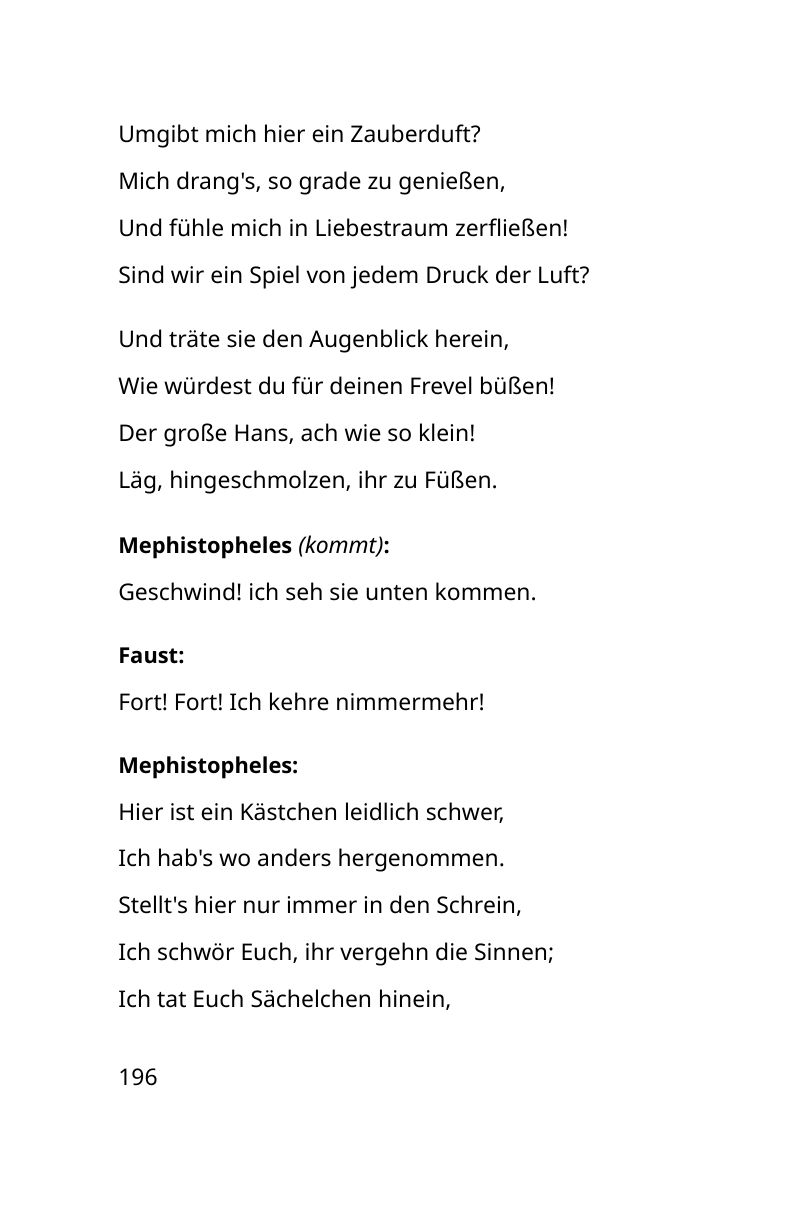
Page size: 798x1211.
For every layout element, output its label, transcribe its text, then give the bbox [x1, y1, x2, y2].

text Und träte sie den Augenblick herein, Wie würdest du für deinen Frevel büßen! Der große Hans, ach wie so klein! Läg, hingeschmolzen, ihr zu Füßen. [118, 323, 679, 495]
text Umgibt mich hier ein Zauberduft? Mich drang's, so grade zu genießen, Und fühle mich in Liebestraum zerfließen! Sind wir ein Spiel von jedem Druck der Luft? [118, 118, 679, 290]
text Mephistopheles (kommt): Geschwind! ich seh sie unten kommen. [118, 528, 679, 607]
text Mephistopheles: Hier ist ein Kästchen leidlich schwer, Ich hab's wo anders hergenommen. Stellt's hier nur immer in den Schrein, Ich schwör Euch, ihr vergehn die Sinnen; Ich tat Euch Sächelchen hinein, [118, 750, 679, 1014]
text Faust: Fort! Fort! Ich kehre nimmermehr! [118, 640, 679, 717]
